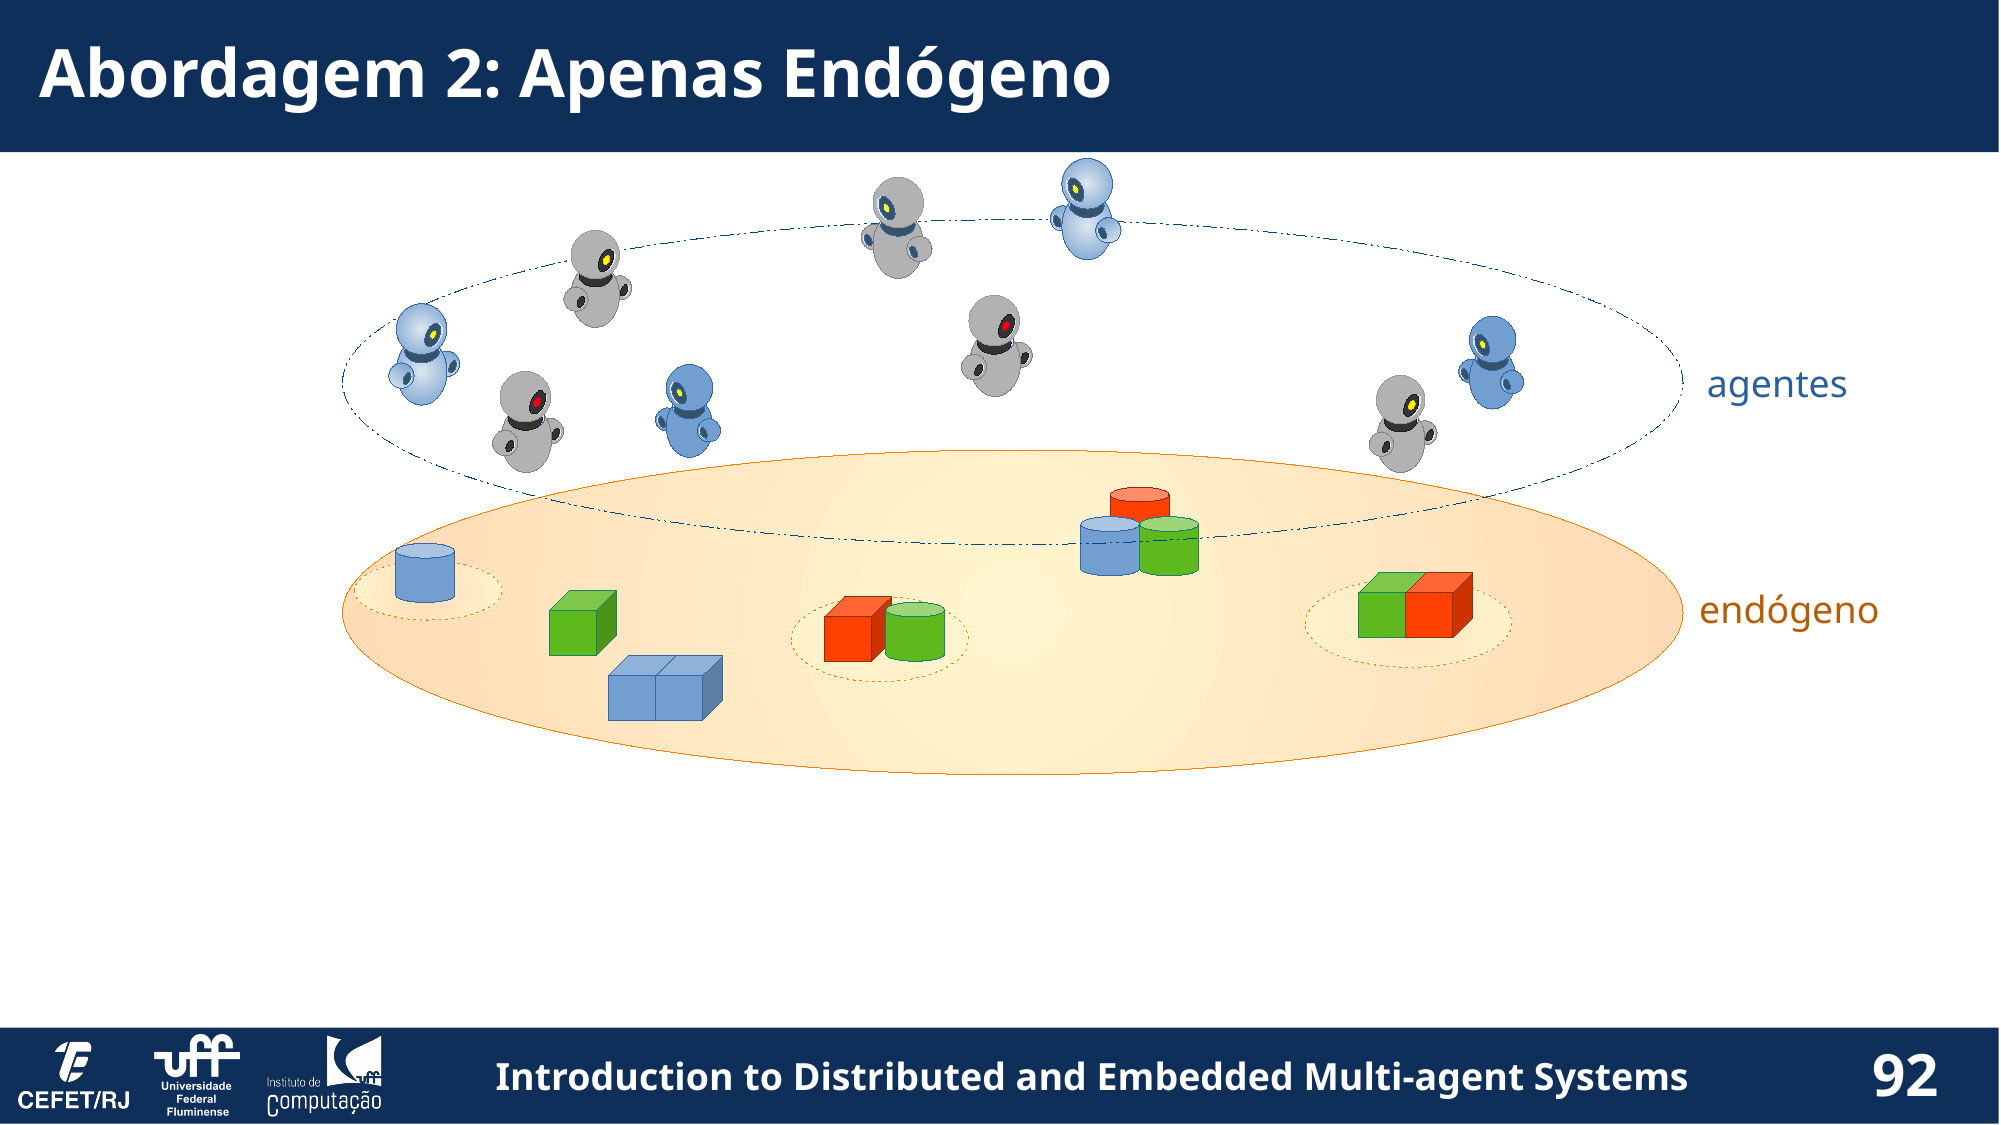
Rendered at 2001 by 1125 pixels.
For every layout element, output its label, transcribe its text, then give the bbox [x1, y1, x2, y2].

text_box agentes [1600, 352, 1955, 413]
picture [265, 1033, 383, 1117]
text_box [1458, 316, 1524, 410]
text_box Abordagem 2: Apenas Endógeno [25, 23, 1999, 119]
text_box endógeno [1612, 578, 1967, 639]
text_box [655, 364, 721, 458]
text_box [563, 230, 632, 328]
text_box [1369, 375, 1438, 473]
text_box [961, 295, 1033, 397]
text_box [861, 177, 933, 279]
text_box [492, 371, 564, 473]
picture [153, 1033, 241, 1121]
text_box [1050, 158, 1122, 260]
text_box [342, 450, 1675, 775]
picture [18, 1021, 129, 1125]
text_box [388, 303, 460, 406]
